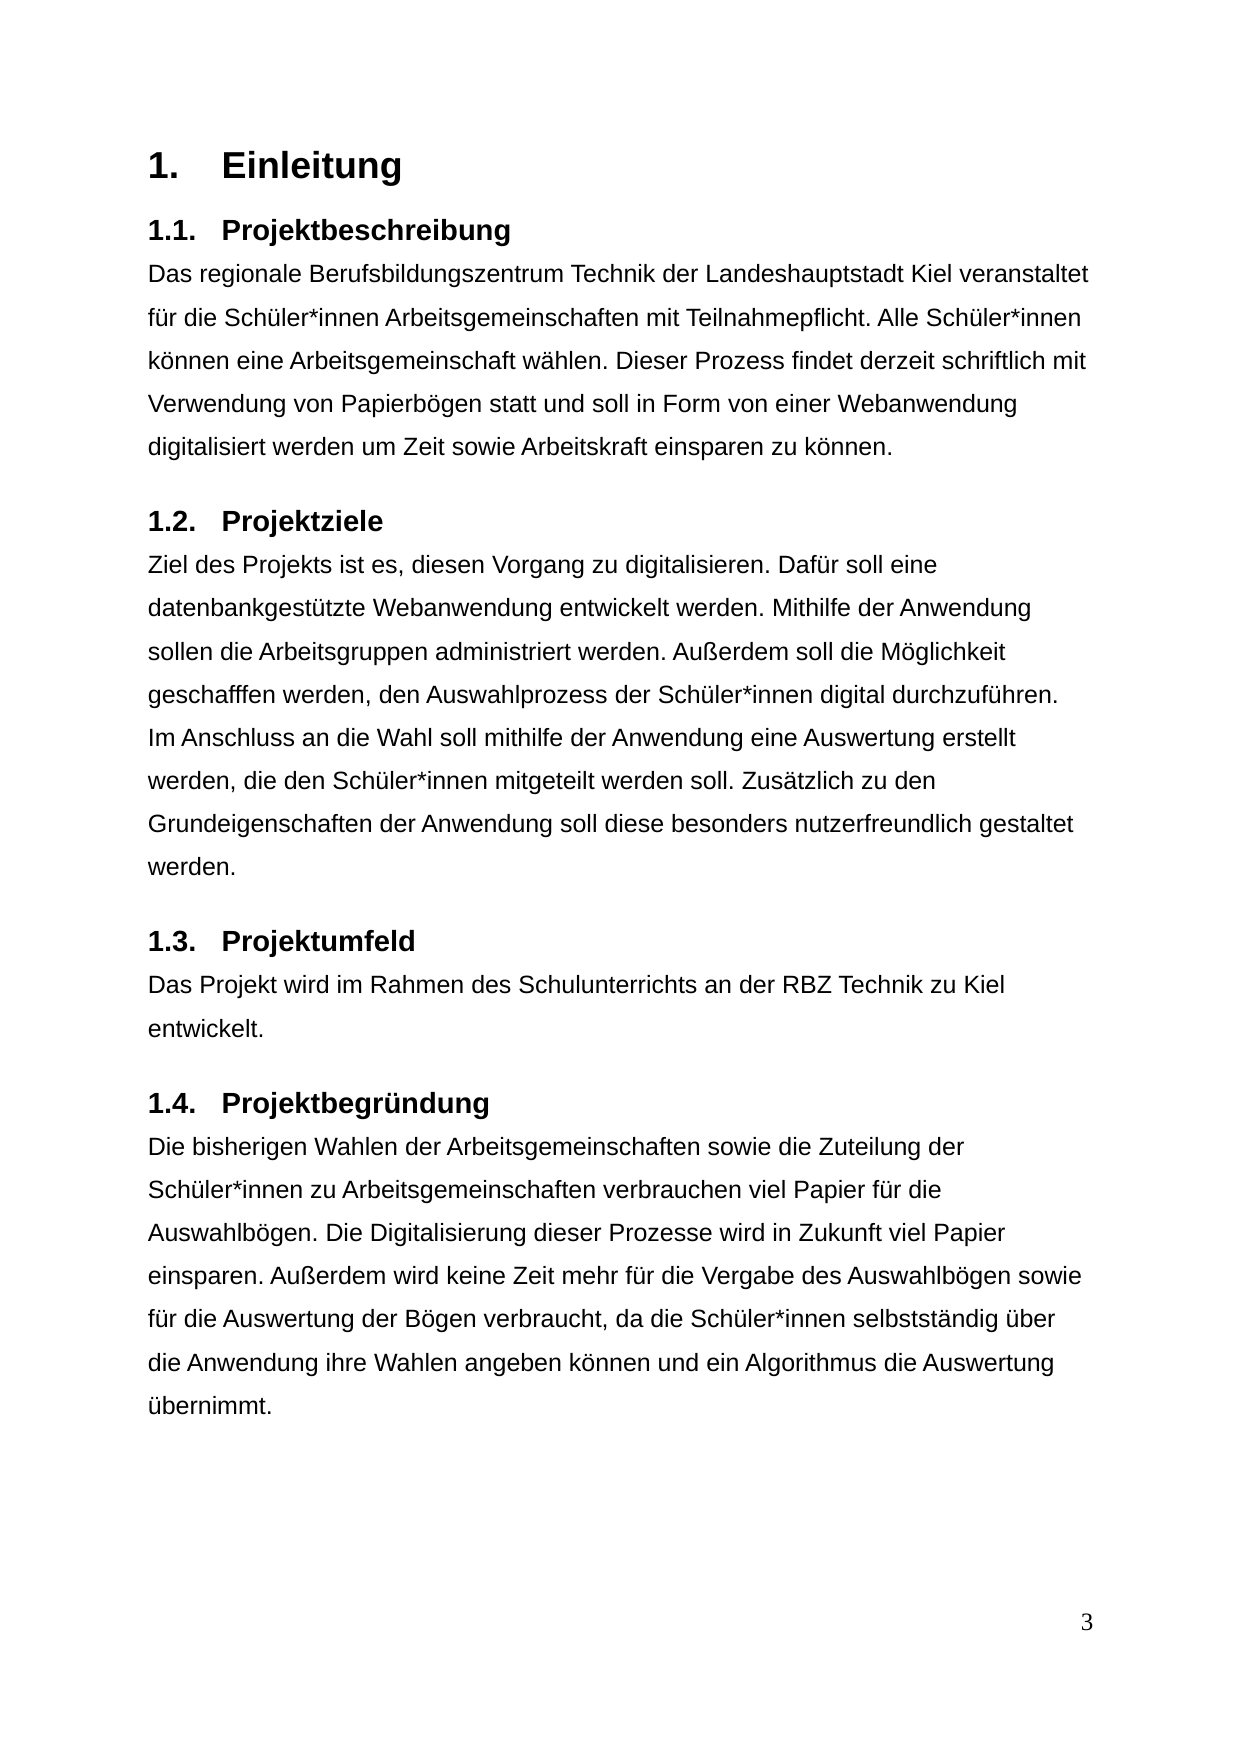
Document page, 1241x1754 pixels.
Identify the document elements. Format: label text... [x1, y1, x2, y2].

subtitle Projektbeschreibung [148, 213, 1093, 247]
subtitle Projektziele [148, 504, 1093, 538]
text Das Projekt wird im Rahmen des Schulunterrichts an der RBZ Technik zu Kiel entwickelt. [148, 970, 1093, 1042]
subtitle Projektumfeld [148, 924, 1093, 958]
text Das regionale Berufsbildungszentrum Technik der Landeshauptstadt Kiel veranstaltet für die Schüler*innen Arbeitsgemeinschaften mit Teilnahmepflicht. Alle Schüler*innen können eine Arbeitsgemeinschaft wählen. Dieser Prozess findet derzeit schriftlich mit Verwendung von Papierbögen statt und soll in Form von einer Webanwendung digitalisiert werden um Zeit sowie Arbeitskraft einsparen zu können. [148, 259, 1093, 461]
text Die bisherigen Wahlen der Arbeitsgemeinschaften sowie die Zuteilung der Schüler*innen zu Arbeitsgemeinschaften verbrauchen viel Papier für die Auswahlbögen. Die Digitalisierung dieser Prozesse wird in Zukunft viel Papier einsparen. Außerdem wird keine Zeit mehr für die Vergabe des Auswahlbögen sowie für die Auswertung der Bögen verbraucht, da die Schüler*innen selbstständig über die Anwendung ihre Wahlen angeben können und ein Algorithmus die Auswertung übernimmt. [148, 1132, 1093, 1419]
text Ziel des Projekts ist es, diesen Vorgang zu digitalisieren. Dafür soll eine datenbankgestützte Webanwendung entwickelt werden. Mithilfe der Anwendung sollen die Arbeitsgruppen administriert werden. Außerdem soll die Möglichkeit geschafffen werden, den Auswahlprozess der Schüler*innen digital durchzuführen. Im Anschluss an die Wahl soll mithilfe der Anwendung eine Auswertung erstellt werden, die den Schüler*innen mitgeteilt werden soll. Zusätzlich zu den Grundeigenschaften der Anwendung soll diese besonders nutzerfreundlich gestaltet werden. [148, 550, 1093, 881]
subtitle Einleitung [148, 143, 1093, 186]
subtitle Projektbegründung [148, 1086, 1093, 1119]
